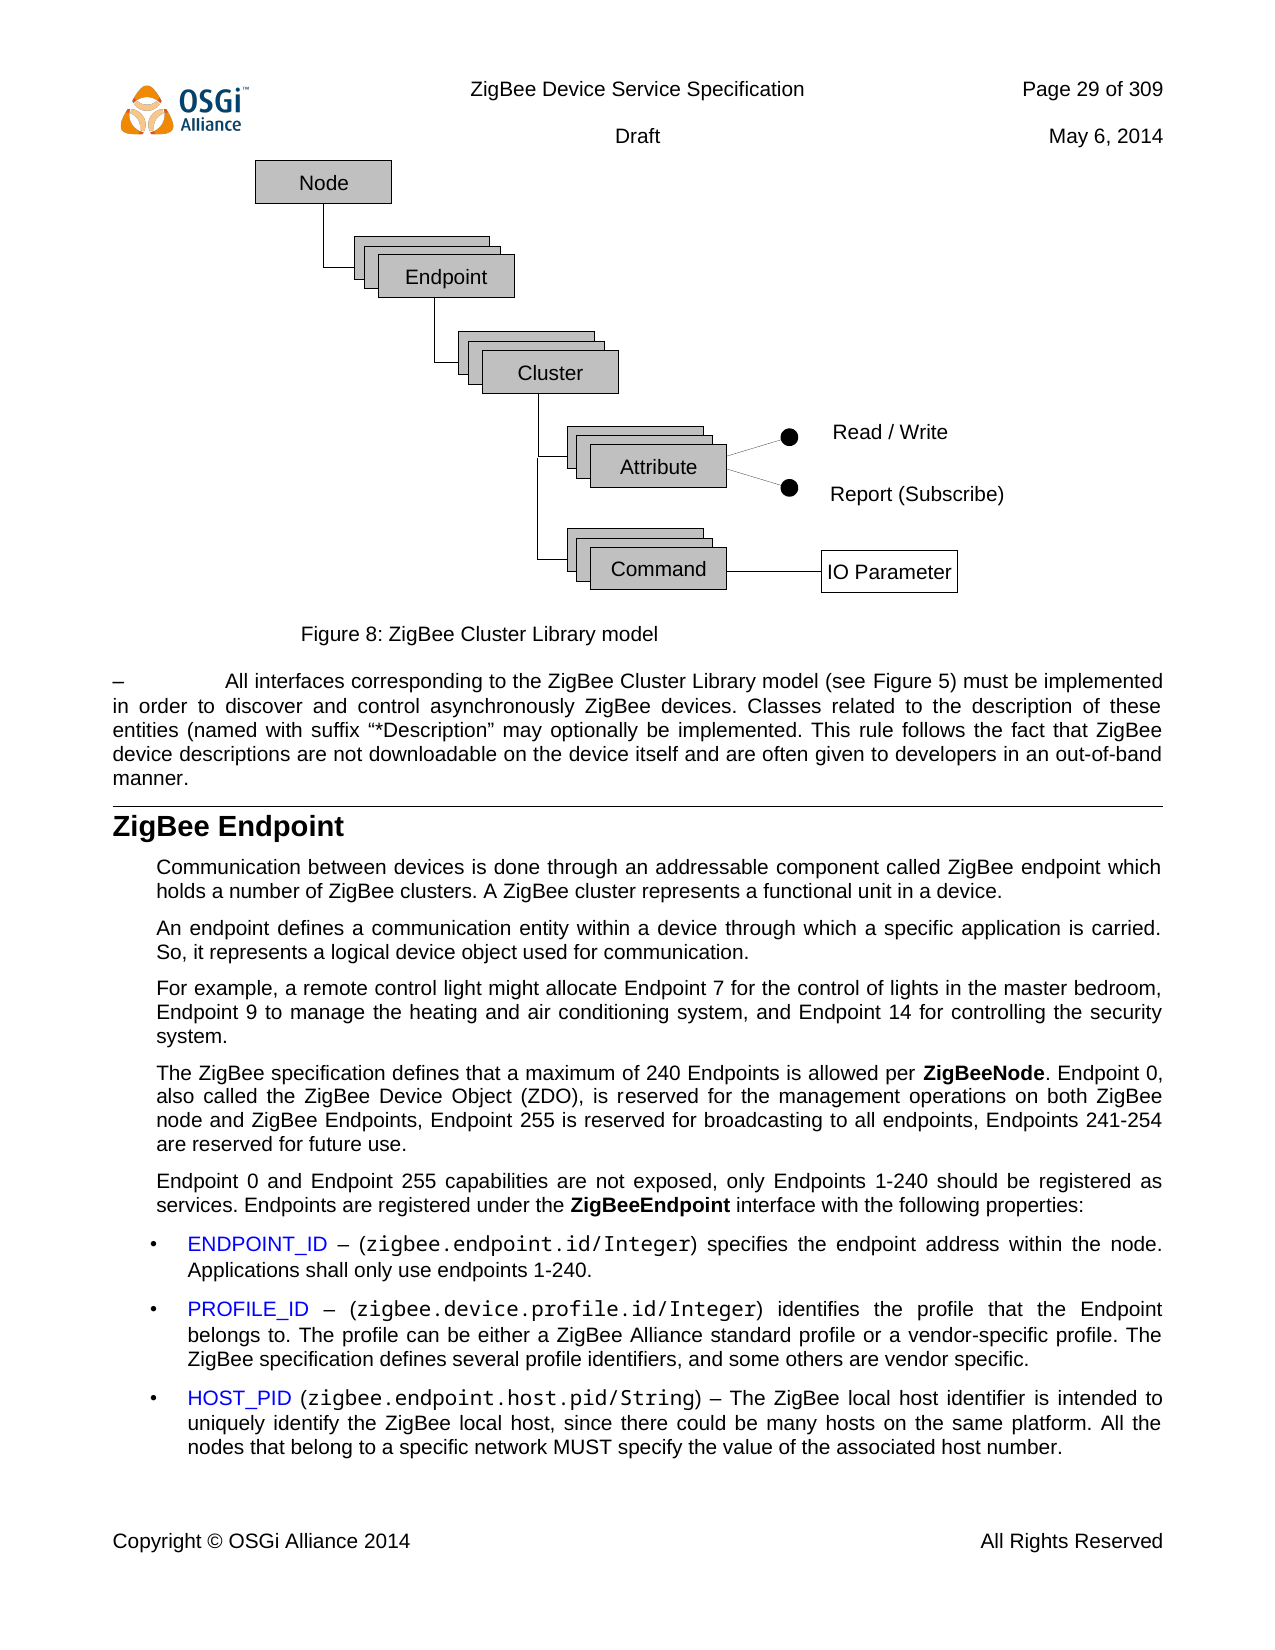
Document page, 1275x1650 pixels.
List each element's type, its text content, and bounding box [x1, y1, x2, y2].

list All interfaces corresponding to the ZigBee Cluster Library model (see Figure 5) must be implemented in order to discover and control asynchronously ZigBee devices. Classes related to the description of these entities (named with suffix “*Description” may optionally be implemented. This rule follows the fact that ZigBee device descriptions are not downloadable on the device itself and are often given to developers in an out-of-band manner. [112, 669, 1163, 789]
list PROFILE_ID – (zigbee.device.profile.id/Integer) identifies the profile that the Endpoint belongs to. The profile can be either a ZigBee Alliance standard profile or a vendor-specific profile. The ZigBee specification defines several profile identifiers, and some others are vendor specific. [150, 1294, 1163, 1370]
text Figure 8: ZigBee Cluster Library model [256, 161, 1027, 646]
text Communication between devices is done through an addressable component called ZigBee endpoint which holds a number of ZigBee clusters. A ZigBee cluster represents a functional unit in a device. [156, 855, 1163, 903]
subtitle ZigBee Endpoint [112, 807, 1163, 843]
list HOST_PID (zigbee.endpoint.host.pid/String) – The ZigBee local host identifier is intended to uniquely identify the ZigBee local host, since there could be many hosts on the same platform. All the nodes that belong to a specific network MUST specify the value of the associated host number. [150, 1383, 1163, 1459]
picture [113, 78, 257, 142]
list ENDPOINT_ID – (zigbee.endpoint.id/Integer) specifies the endpoint address within the node. Applications shall only use endpoints 1-240. [150, 1229, 1163, 1281]
text For example, a remote control light might allocate Endpoint 7 for the control of lights in the master bedroom, Endpoint 9 to manage the heating and air conditioning system, and Endpoint 14 for controlling the security system. [156, 976, 1163, 1048]
text The ZigBee specification defines that a maximum of 240 Endpoints is allowed per ZigBeeNode. Endpoint 0, also called the ZigBee Device Object (ZDO), is reserved for the management operations on both ZigBee node and ZigBee Endpoints, Endpoint 255 is reserved for broadcasting to all endpoints, Endpoints 241-254 are reserved for future use. [156, 1060, 1163, 1156]
text Endpoint 0 and Endpoint 255 capabilities are not exposed, only Endpoints 1-240 should be registered as services. Endpoints are registered under the ZigBeeEndpoint interface with the following properties: [156, 1169, 1163, 1217]
text An endpoint defines a communication entity within a device through which a specific application is carried. So, it represents a logical device object used for communication. [156, 916, 1163, 963]
